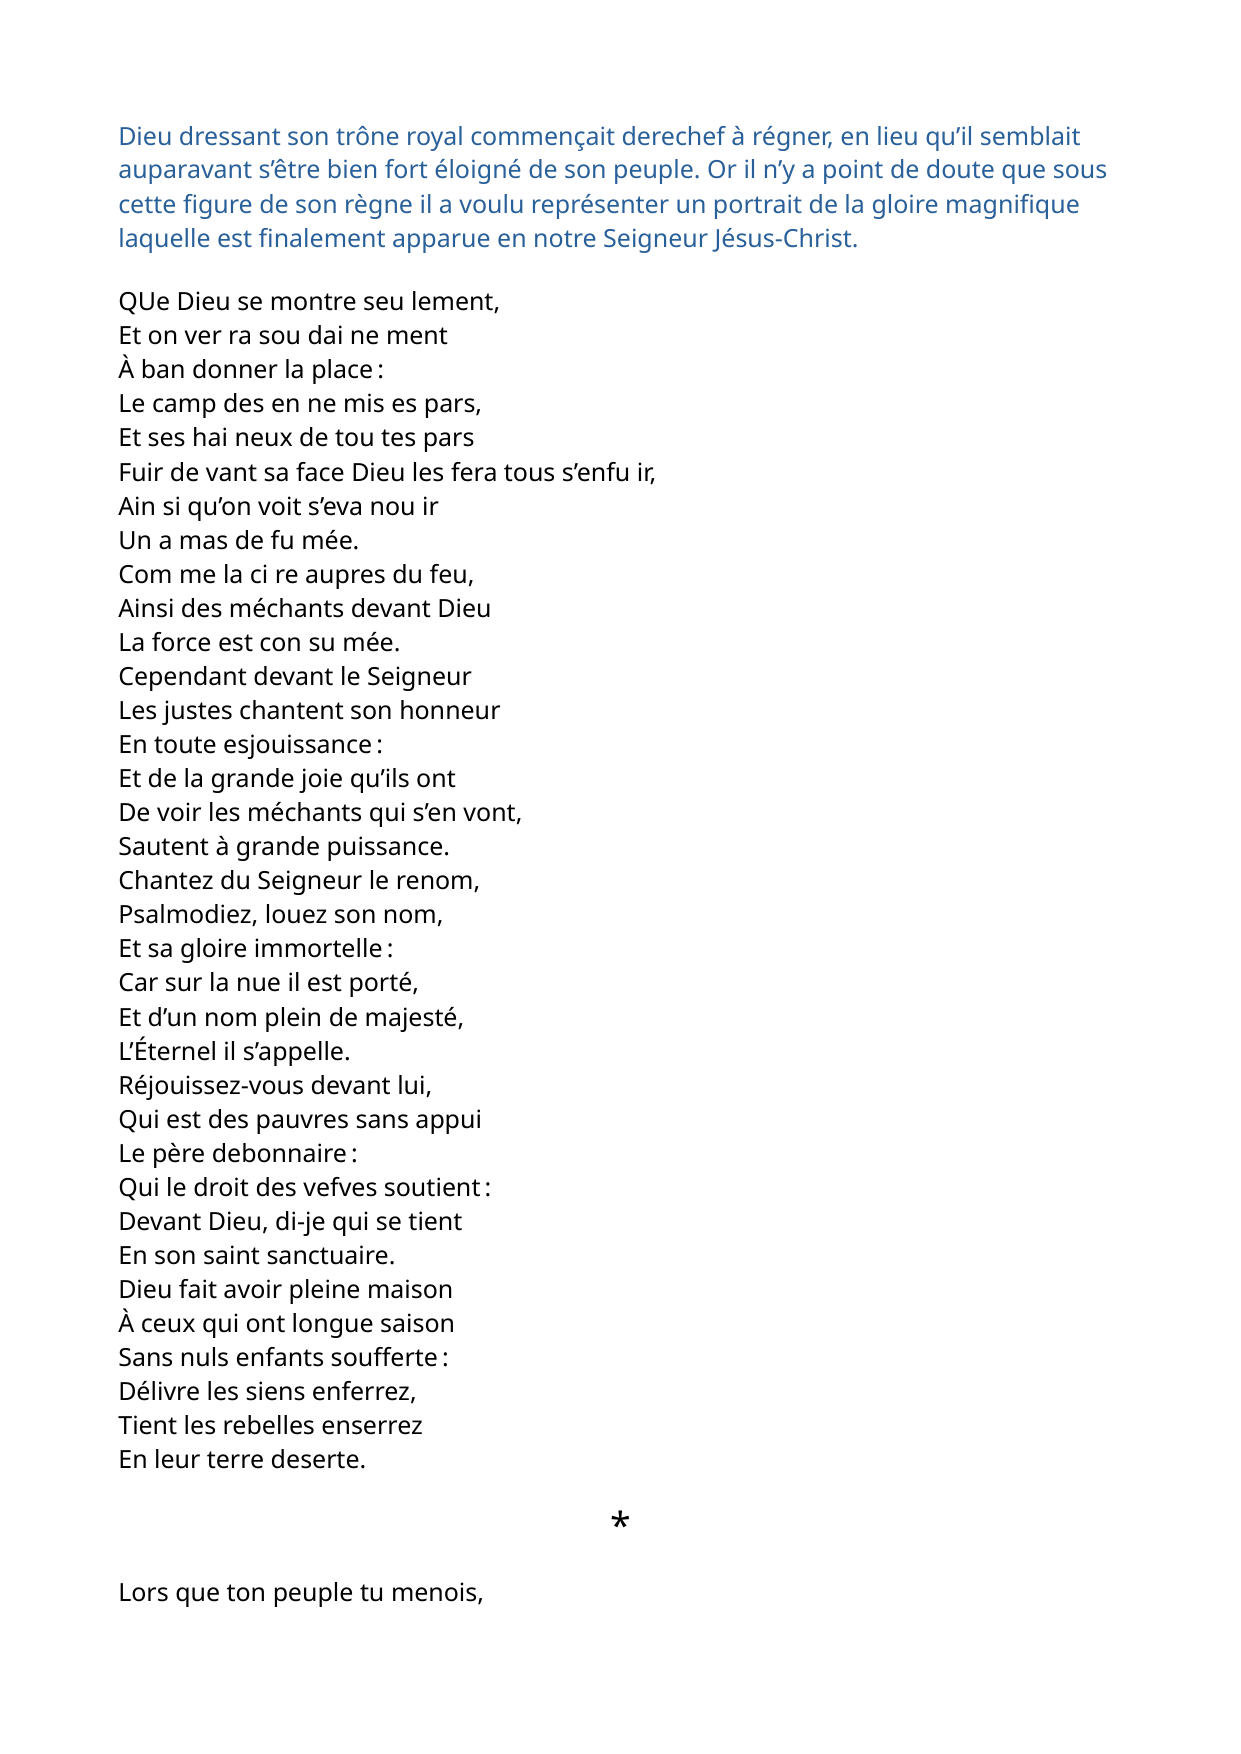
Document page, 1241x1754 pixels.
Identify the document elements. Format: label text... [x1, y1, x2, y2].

text Psalmodiez, louez son nom, [118, 897, 1122, 931]
text Sautent à grande puissance. [118, 829, 1122, 863]
text Chantez du Seigneur le renom, [118, 863, 1122, 897]
text En toute esjouissance : [118, 727, 1122, 761]
text Lors que ton peuple tu menois, [118, 1574, 1122, 1608]
text Cependant devant le Seigneur [118, 658, 1122, 693]
text Et d’un nom plein de majesté, [118, 999, 1122, 1033]
text En son saint sanctuaire. [118, 1238, 1122, 1272]
text Tient les rebelles enserrez [118, 1408, 1122, 1442]
text Un a mas de fu mée. [118, 522, 1122, 556]
text Et ses hai neux de tou tes pars [118, 420, 1122, 454]
text Délivre les siens enferrez, [118, 1374, 1122, 1408]
text Dieu dressant son trône royal commençait derechef à régner, en lieu qu’il semblait auparavant s’être bien fort éloigné de son peuple. Or il n’y a point de doute que sous cette figure de son règne il a voulu représenter un portrait de la gloire magnifique laquelle est finalement apparue en notre Seigneur Jésus-Christ. [118, 118, 1122, 254]
text En leur terre deserte. [118, 1442, 1122, 1476]
text Devant Dieu, di-je qui se tient [118, 1203, 1122, 1238]
text Ainsi des méchants devant Dieu [118, 590, 1122, 624]
text Réjouissez-vous devant lui, [118, 1067, 1122, 1101]
text * [118, 1500, 1122, 1551]
text Car sur la nue il est porté, [118, 965, 1122, 999]
text De voir les méchants qui s’en vont, [118, 795, 1122, 829]
text QUe Dieu se montre seu lement, [118, 284, 1122, 318]
text À ban donner la place : [118, 352, 1122, 386]
text Les justes chantent son honneur [118, 693, 1122, 727]
text Qui le droit des vefves soutient : [118, 1169, 1122, 1203]
text Ain si qu’on voit s’eva nou ir [118, 488, 1122, 522]
text Fuir de vant sa face Dieu les fera tous s’enfu ir, [118, 454, 1122, 488]
text À ceux qui ont longue saison [118, 1306, 1122, 1340]
text Sans nuls enfants soufferte : [118, 1340, 1122, 1374]
text Le père debonnaire : [118, 1135, 1122, 1169]
text Et on ver ra sou dai ne ment [118, 318, 1122, 352]
text Dieu fait avoir pleine maison [118, 1272, 1122, 1306]
text Et sa gloire immortelle : [118, 931, 1122, 965]
text L’Éternel il s’appelle. [118, 1033, 1122, 1067]
text Com me la ci re aupres du feu, [118, 556, 1122, 590]
text Et de la grande joie qu’ils ont [118, 761, 1122, 795]
text La force est con su mée. [118, 624, 1122, 658]
text Le camp des en ne mis es pars, [118, 386, 1122, 420]
text Qui est des pauvres sans appui [118, 1101, 1122, 1135]
